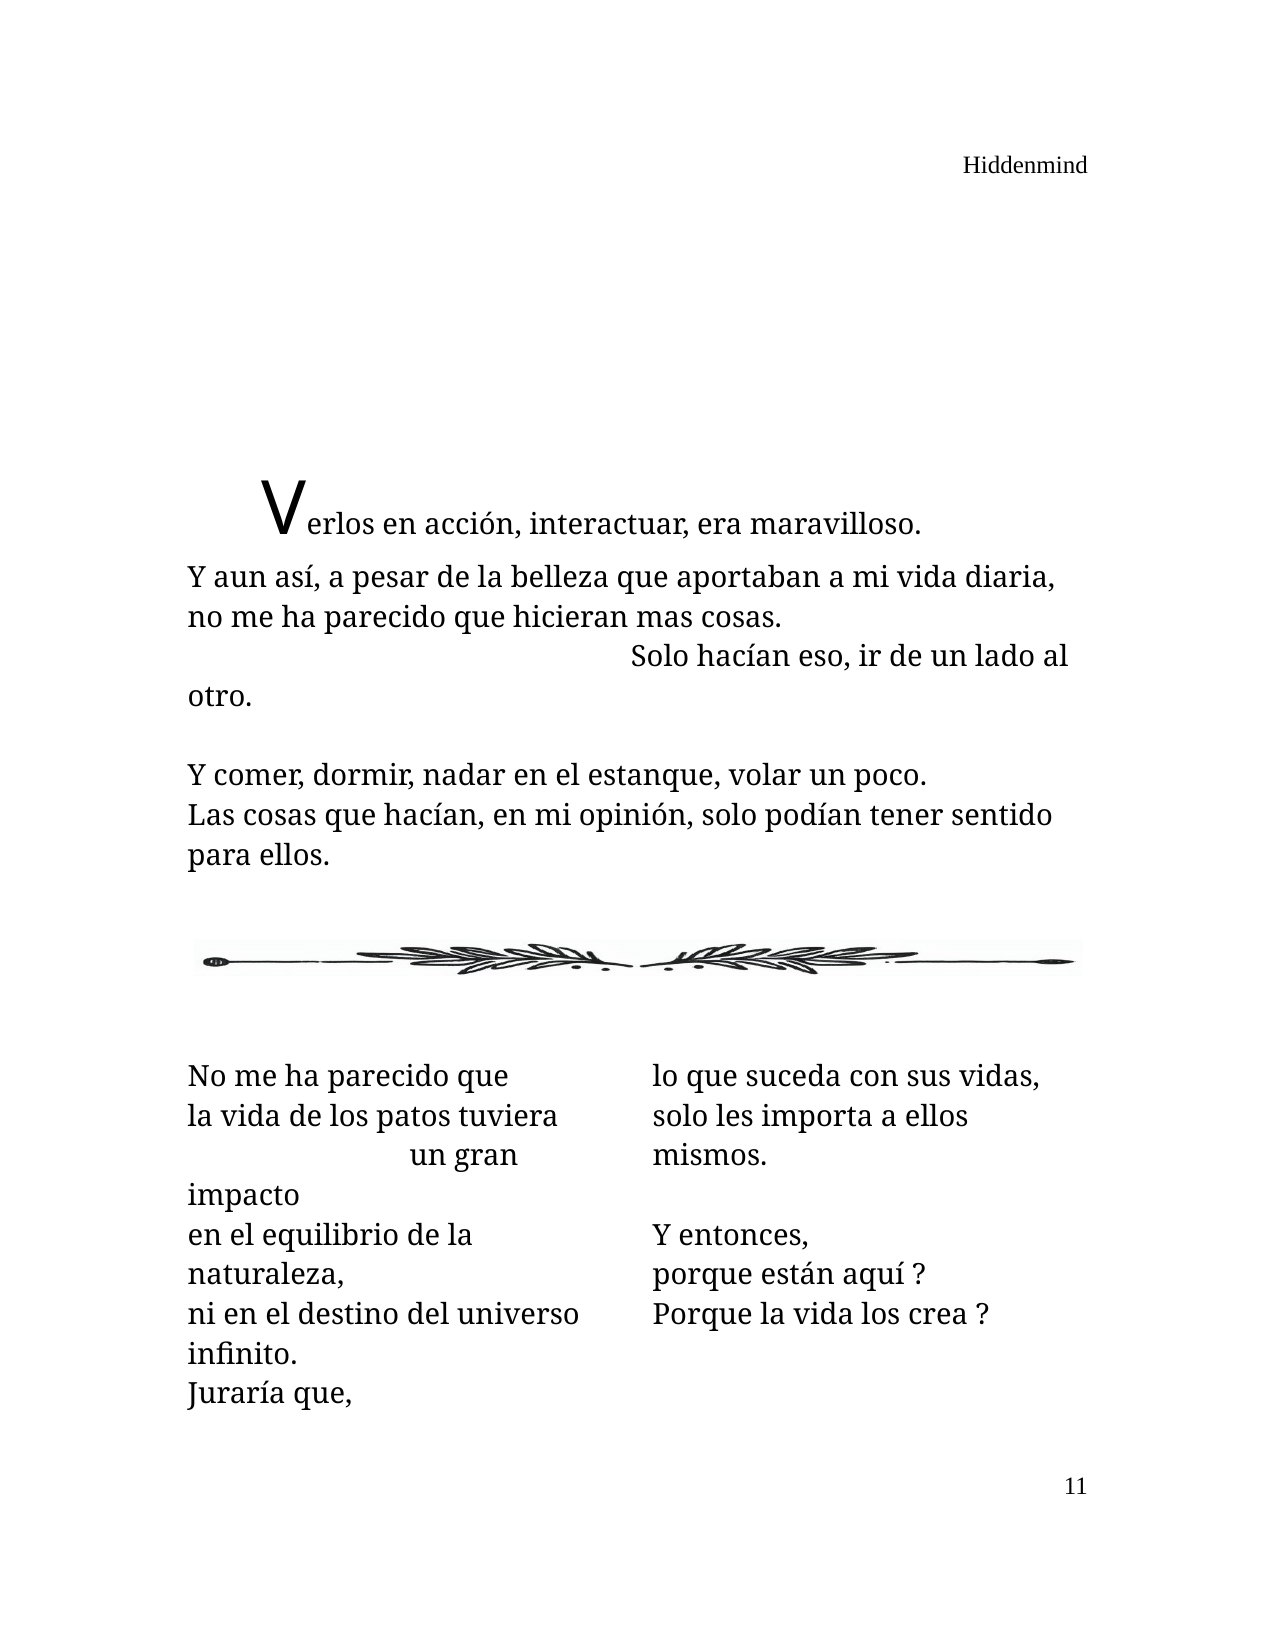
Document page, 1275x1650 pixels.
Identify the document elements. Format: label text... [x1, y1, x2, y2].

text ni en el destino del universo infinito. [187, 1293, 622, 1373]
text Y entonces, [652, 1214, 1087, 1253]
text un gran impacto [187, 1134, 622, 1214]
text Porque la vida los crea ? [652, 1293, 1087, 1333]
text Y comer, dormir, nadar en el estanque, volar un poco. [187, 755, 1087, 794]
text no me ha parecido que hicieran mas cosas. [187, 596, 1087, 636]
text en el equilibrio de la naturaleza, [187, 1214, 622, 1293]
text Verlos en acción, interactuar, era maravilloso. [187, 454, 1087, 556]
text lo que suceda con sus vidas, [652, 1055, 1087, 1095]
text Juraría que, [187, 1373, 622, 1412]
text Solo hacían eso, ir de un lado al otro. [187, 636, 1087, 715]
text solo les importa a ellos mismos. [652, 1095, 1087, 1174]
text No me ha parecido que [187, 1055, 622, 1095]
text la vida de los patos tuviera [187, 1095, 622, 1134]
text Las cosas que hacían, en mi opinión, solo podían tener sentido para ellos. [187, 794, 1087, 874]
text porque están aquí ? [652, 1253, 1087, 1293]
picture [193, 939, 1083, 976]
text Y aun así, a pesar de la belleza que aportaban a mi vida diaria, [187, 556, 1087, 596]
